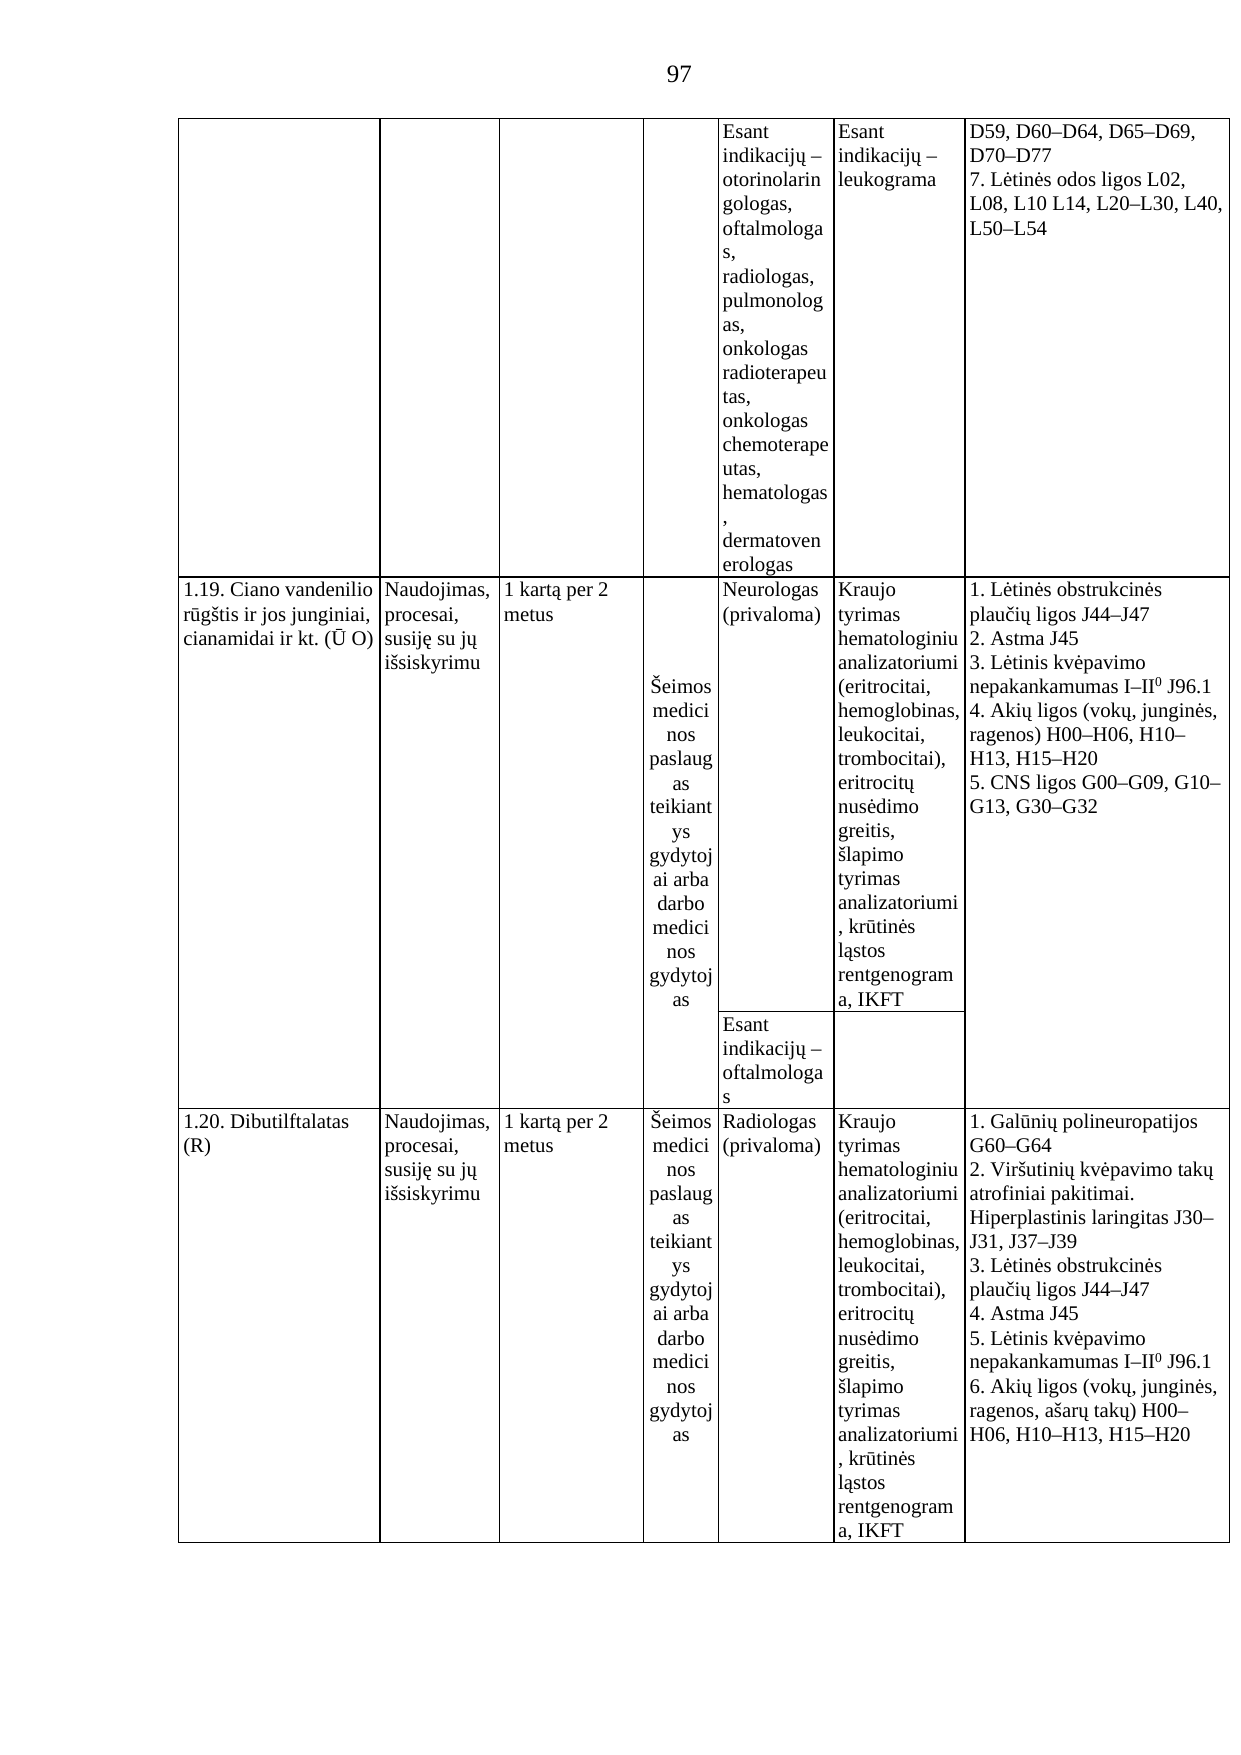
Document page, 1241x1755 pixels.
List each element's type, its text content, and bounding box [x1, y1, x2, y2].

table_cell [500, 119, 643, 576]
table_cell [644, 119, 718, 576]
table_cell [170, 118, 178, 576]
table_cell [835, 1012, 964, 1108]
table_cell 1 kartą per 2 metus [500, 578, 643, 1108]
table_cell 1.19. Ciano vandenilio rūgštis ir jos junginiai, cianamidai ir kt. (Ū O) [179, 578, 379, 1108]
table_cell [170, 1011, 178, 1108]
table_cell [381, 119, 499, 576]
table_cell Kraujo tyrimas hematologiniu analizatoriumi (eritrocitai, hemoglobinas, leukocitai, trombocitai), eritrocitų nusėdimo greitis, šlapimo tyrimas analizatoriumi, krūtinės ląstos rentgenograma, IKFT [835, 1109, 964, 1542]
table_cell Esant indikacijų – leukograma [835, 119, 964, 576]
table_cell Neurologas (privaloma) [719, 578, 833, 1011]
table_cell [170, 576, 178, 1011]
table_cell Esant indikacijų – otorinolaringologas, oftalmologas, radiologas, pulmonologas, onkologas radioterapeutas, onkologas chemoterapeutas, hematologas, dermatovenerologas [719, 119, 833, 576]
table_cell Naudojimas, procesai, susiję su jų išsiskyrimu [381, 1109, 499, 1542]
table_cell Naudojimas, procesai, susiję su jų išsiskyrimu [381, 578, 499, 1108]
table_cell 1.20. Dibutilftalatas (R) [179, 1109, 379, 1542]
table_cell 1. Lėtinės obstrukcinės plaučių ligos J44–J47 2. Astma J45 3. Lėtinis kvėpavimo nepakankamumas I–II0 J96.1 4. Akių ligos (vokų, junginės, ragenos) H00–H06, H10–H13, H15–H20 5. CNS ligos G00–G09, G10–G13, G30–G32 [966, 578, 1229, 1108]
table_cell [179, 119, 379, 576]
table_cell Kraujo tyrimas hematologiniu analizatoriumi (eritrocitai, hemoglobinas, leukocitai, trombocitai), eritrocitų nusėdimo greitis, šlapimo tyrimas analizatoriumi, krūtinės ląstos rentgenograma, IKFT [835, 578, 964, 1011]
table_cell 1 kartą per 2 metus [500, 1109, 643, 1542]
table_cell Radiologas (privaloma) [719, 1109, 833, 1542]
table_cell Šeimos medicinos paslaugas teikiantys gydytojai arba darbo medicinos gydytojas [644, 1109, 718, 1542]
table_cell D59, D60–D64, D65–D69, D70–D77 7. Lėtinės odos ligos L02, L08, L10 L14, L20–L30, L40, L50–L54 [966, 119, 1229, 576]
table_cell Šeimos medicinos paslaugas teikiantys gydytojai arba darbo medicinos gydytojas [644, 578, 718, 1108]
table_cell Esant indikacijų – oftalmologas [719, 1012, 833, 1108]
table_cell [170, 1108, 178, 1542]
table_cell 1. Galūnių polineuropatijos G60–G64 2. Viršutinių kvėpavimo takų atrofiniai pakitimai. Hiperplastinis laringitas J30–J31, J37–J39 3. Lėtinės obstrukcinės plaučių ligos J44–J47 4. Astma J45 5. Lėtinis kvėpavimo nepakankamumas I–II0 J96.1 6. Akių ligos (vokų, junginės, ragenos, ašarų takų) H00–H06, H10–H13, H15–H20 [966, 1109, 1229, 1542]
